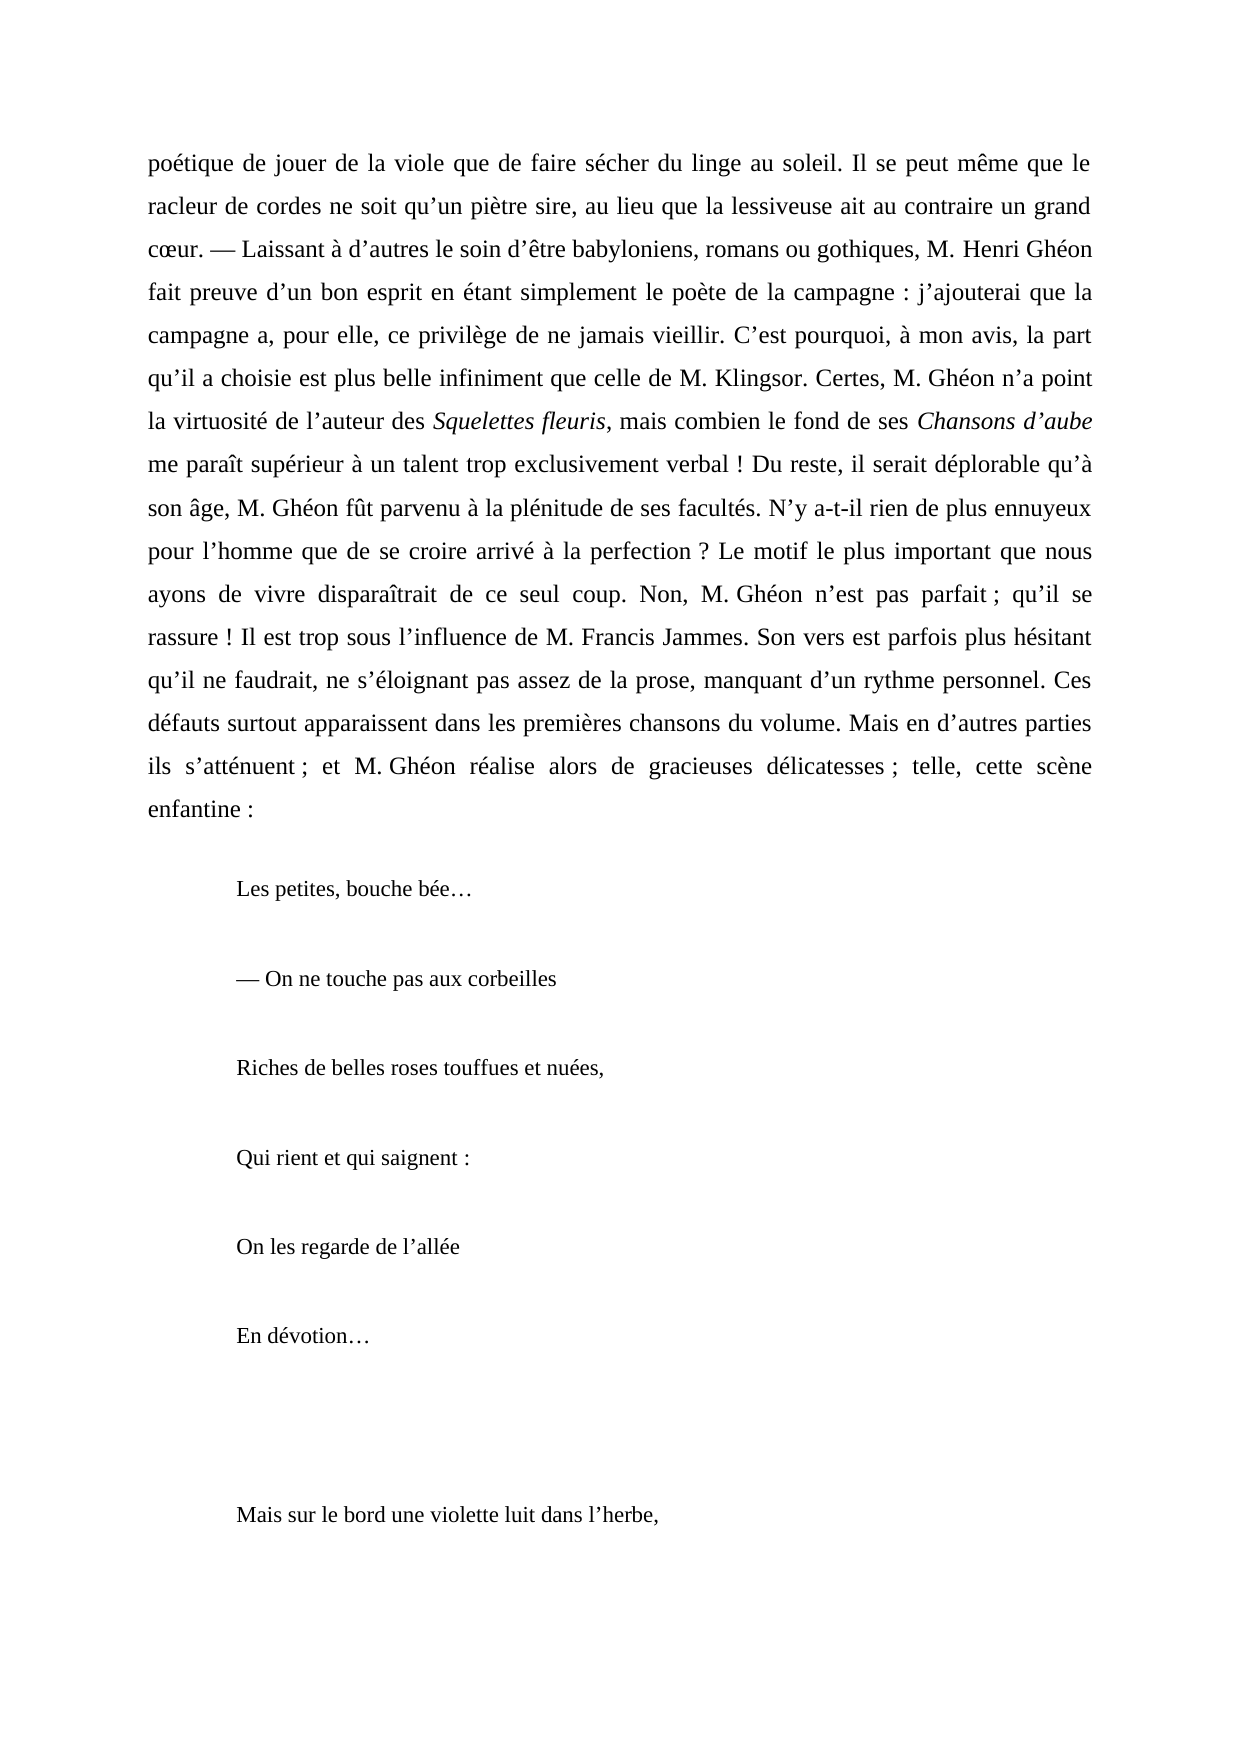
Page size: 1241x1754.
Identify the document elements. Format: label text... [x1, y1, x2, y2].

text — On ne touche pas aux corbeilles [236, 964, 1093, 991]
text En dévotion… [236, 1322, 1093, 1349]
text Riches de belles roses touffues et nuées, [236, 1054, 1093, 1080]
text Qui rient et qui saignent : [236, 1143, 1093, 1170]
text Les petites, bouche bée… [236, 875, 1093, 901]
text Mais sur le bord une violette luit dans l’herbe, [236, 1501, 1093, 1528]
text On les regarde de l’allée [236, 1233, 1093, 1259]
text poétique de jouer de la viole que de faire sécher du linge au soleil. Il se peut même que le racleur de cordes ne soit qu’un piètre sire, au lieu que la lessiveuse ait au contraire un grand cœur. — Laissant à d’autres le soin d’être babyloniens, romans ou gothiques, M. Henri Ghéon fait preuve d’un bon esprit en étant simplement le poète de la campagne : j’ajouterai que la campagne a, pour elle, ce privilège de ne jamais vieillir. C’est pourquoi, à mon avis, la part qu’il a choisie est plus belle infiniment que celle de M. Klingsor. Certes, M. Ghéon n’a point la virtuosité de l’auteur des Squelettes fleuris, mais combien le fond de ses Chansons d’aube me paraît supérieur à un talent trop exclusivement verbal ! Du reste, il serait déplorable qu’à son âge, M. Ghéon fût parvenu à la plénitude de ses facultés. N’y a-t-il rien de plus ennuyeux pour l’homme que de se croire arrivé à la perfection ? Le motif le plus important que nous ayons de vivre disparaîtrait de ce seul coup. Non, M. Ghéon n’est pas parfait ; qu’il se rassure ! Il est trop sous l’influence de M. Francis Jammes. Son vers est parfois plus hésitant qu’il ne faudrait, ne s’éloignant pas assez de la prose, manquant d’un rythme personnel. Ces défauts surtout apparaissent dans les premières chansons du volume. Mais en d’autres parties ils s’atténuent ; et M. Ghéon réalise alors de gracieuses délicatesses ; telle, cette scène enfantine : [148, 148, 1093, 823]
